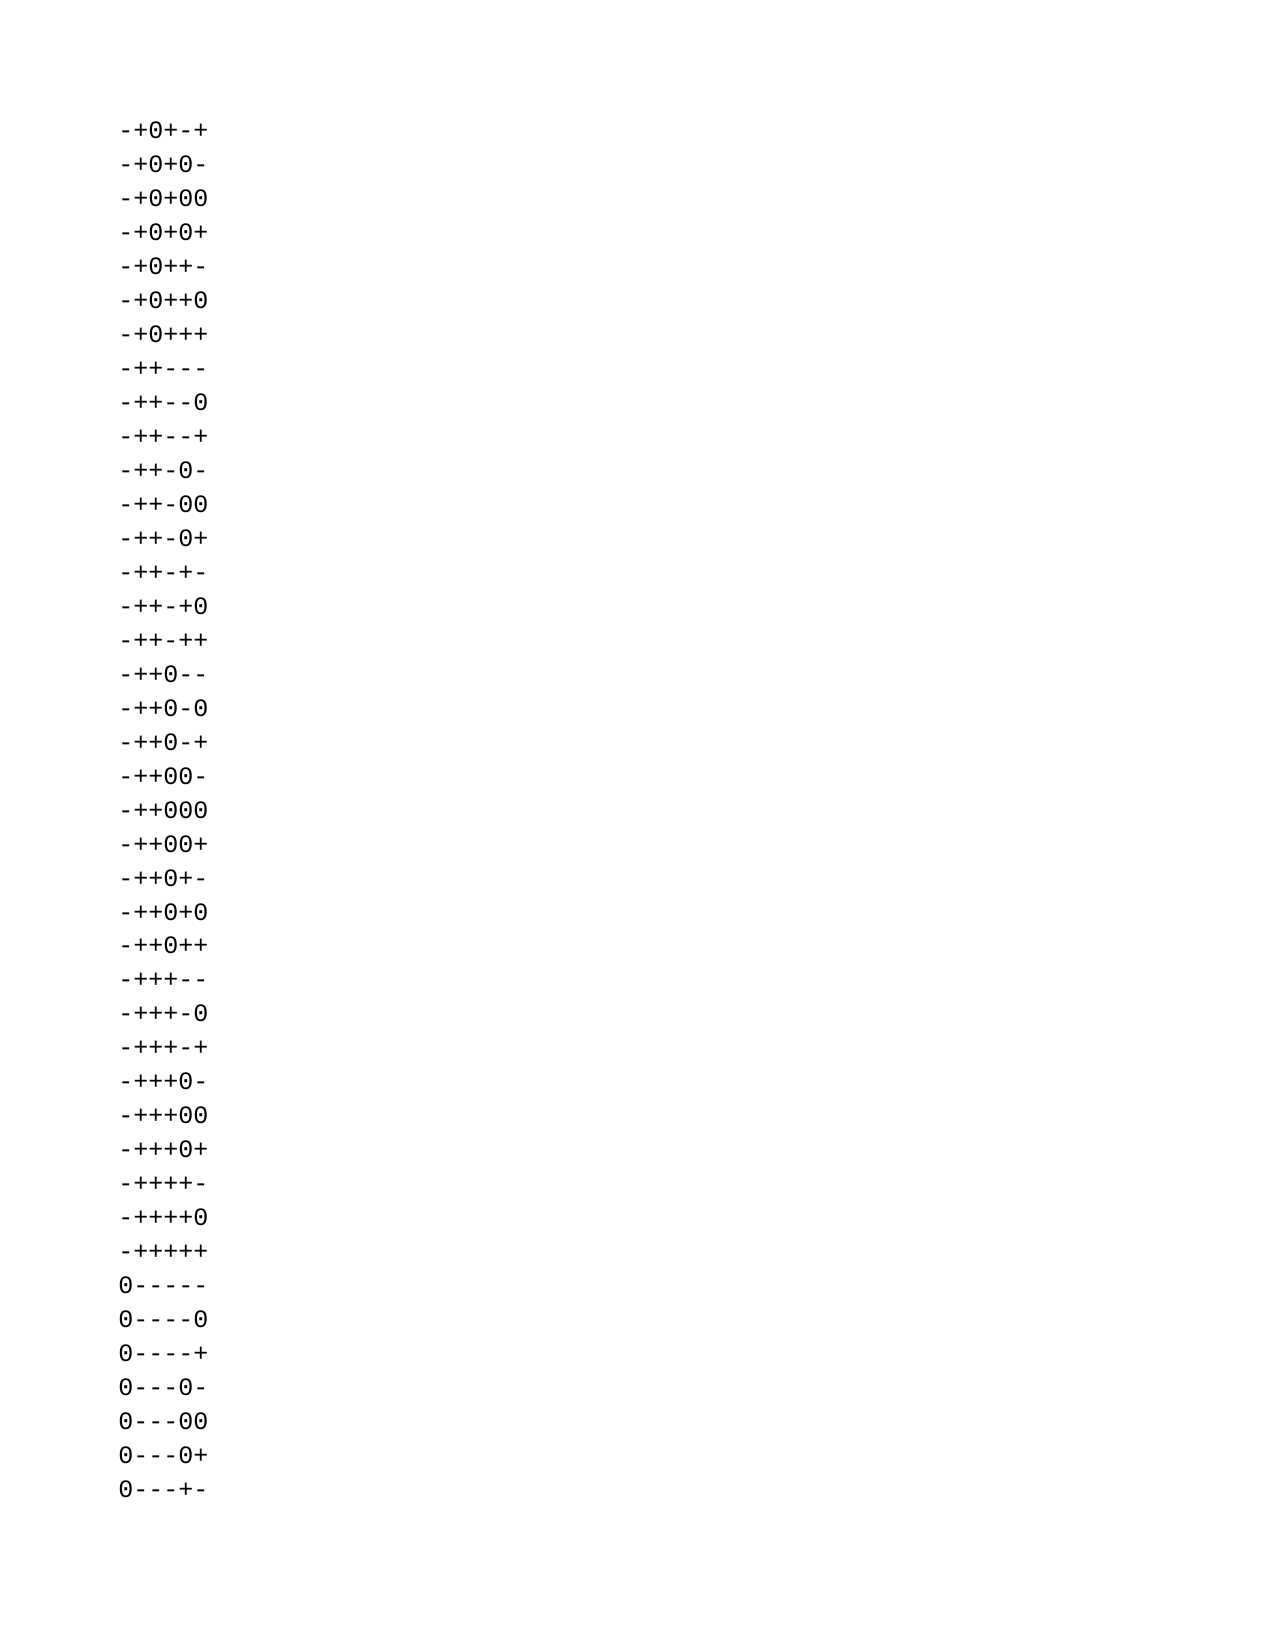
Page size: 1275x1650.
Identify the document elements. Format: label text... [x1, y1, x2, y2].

text -+0+-+ -+0+0- -+0+00 -+0+0+ -+0++- -+0++0 -+0+++ -++--- -++--0 -++--+ -++-0- -++-00 -++-0+ -++-+- -++-+0 -++-++ -++0-- -++0-0 -++0-+ -++00- -++000 -++00+ -++0+- -++0+0 -++0++ -+++-- -+++-0 -+++-+ -+++0- -+++00 -+++0+ -++++- -++++0 -+++++ 0----- 0----0 0----+ 0---0- 0---00 0---0+ 0---+- [118, 118, 1157, 1505]
